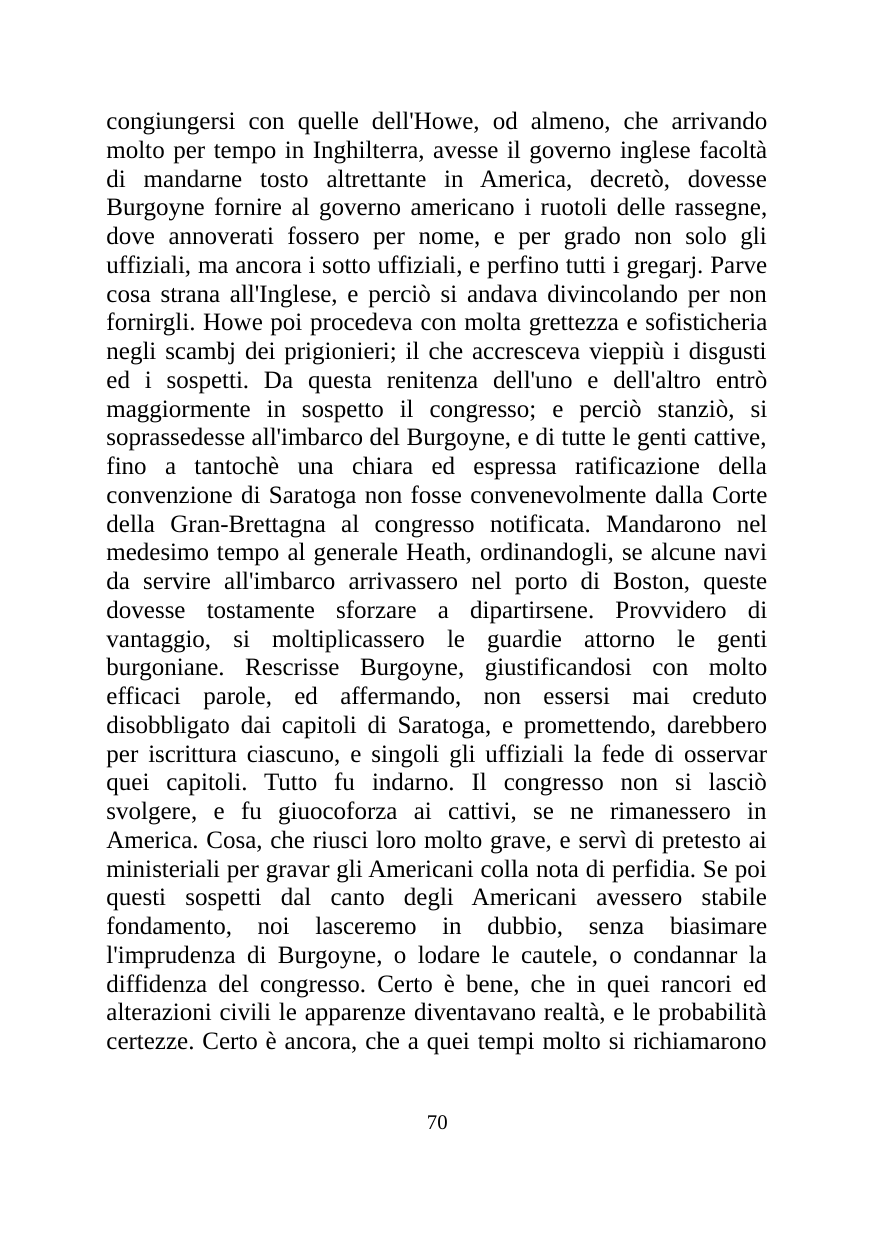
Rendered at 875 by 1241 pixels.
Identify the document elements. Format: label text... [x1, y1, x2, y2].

text congiungersi con quelle dell'Howe, od almeno, che arrivando molto per tempo in Inghilterra, avesse il governo inglese facoltà di mandarne tosto altrettante in America, decretò, dovesse Burgoyne fornire al governo americano i ruotoli delle rassegne, dove annoverati fossero per nome, e per grado non solo gli uffiziali, ma ancora i sotto uffiziali, e perfino tutti i gregarj. Parve cosa strana all'Inglese, e perciò si andava divincolando per non fornirgli. Howe poi procedeva con molta grettezza e sofisticheria negli scambj dei prigionieri; il che accresceva vieppiù i disgusti ed i sospetti. Da questa renitenza dell'uno e dell'altro entrò maggiormente in sospetto il congresso; e perciò stanziò, si soprassedesse all'imbarco del Burgoyne, e di tutte le genti cattive, fino a tantochè una chiara ed espressa ratificazione della convenzione di Saratoga non fosse convenevolmente dalla Corte della Gran-Brettagna al congresso notificata. Mandarono nel medesimo tempo al generale Heath, ordinandogli, se alcune navi da servire all'imbarco arrivassero nel porto di Boston, queste dovesse tostamente sforzare a dipartirsene. Provvidero di vantaggio, si moltiplicassero le guardie attorno le genti burgoniane. Rescrisse Burgoyne, giustificandosi con molto efficaci parole, ed affermando, non essersi mai creduto disobbligato dai capitoli di Saratoga, e promettendo, darebbero per iscrittura ciascuno, e singoli gli uffiziali la fede di osservar quei capitoli. Tutto fu indarno. Il congresso non si lasciò svolgere, e fu giuocoforza ai cattivi, se ne rimanessero in America. Cosa, che riusci loro molto grave, e servì di pretesto ai ministeriali per gravar gli Americani colla nota di perfidia. Se poi questi sospetti dal canto degli Americani avessero stabile fondamento, noi lasceremo in dubbio, senza biasimare l'imprudenza di Burgoyne, o lodare le cautele, o condannar la diffidenza del congresso. Certo è bene, che in quei rancori ed alterazioni civili le apparenze diventavano realtà, e le probabilità certezze. Certo è ancora, che a quei tempi molto si richiamarono [106, 106, 768, 1055]
